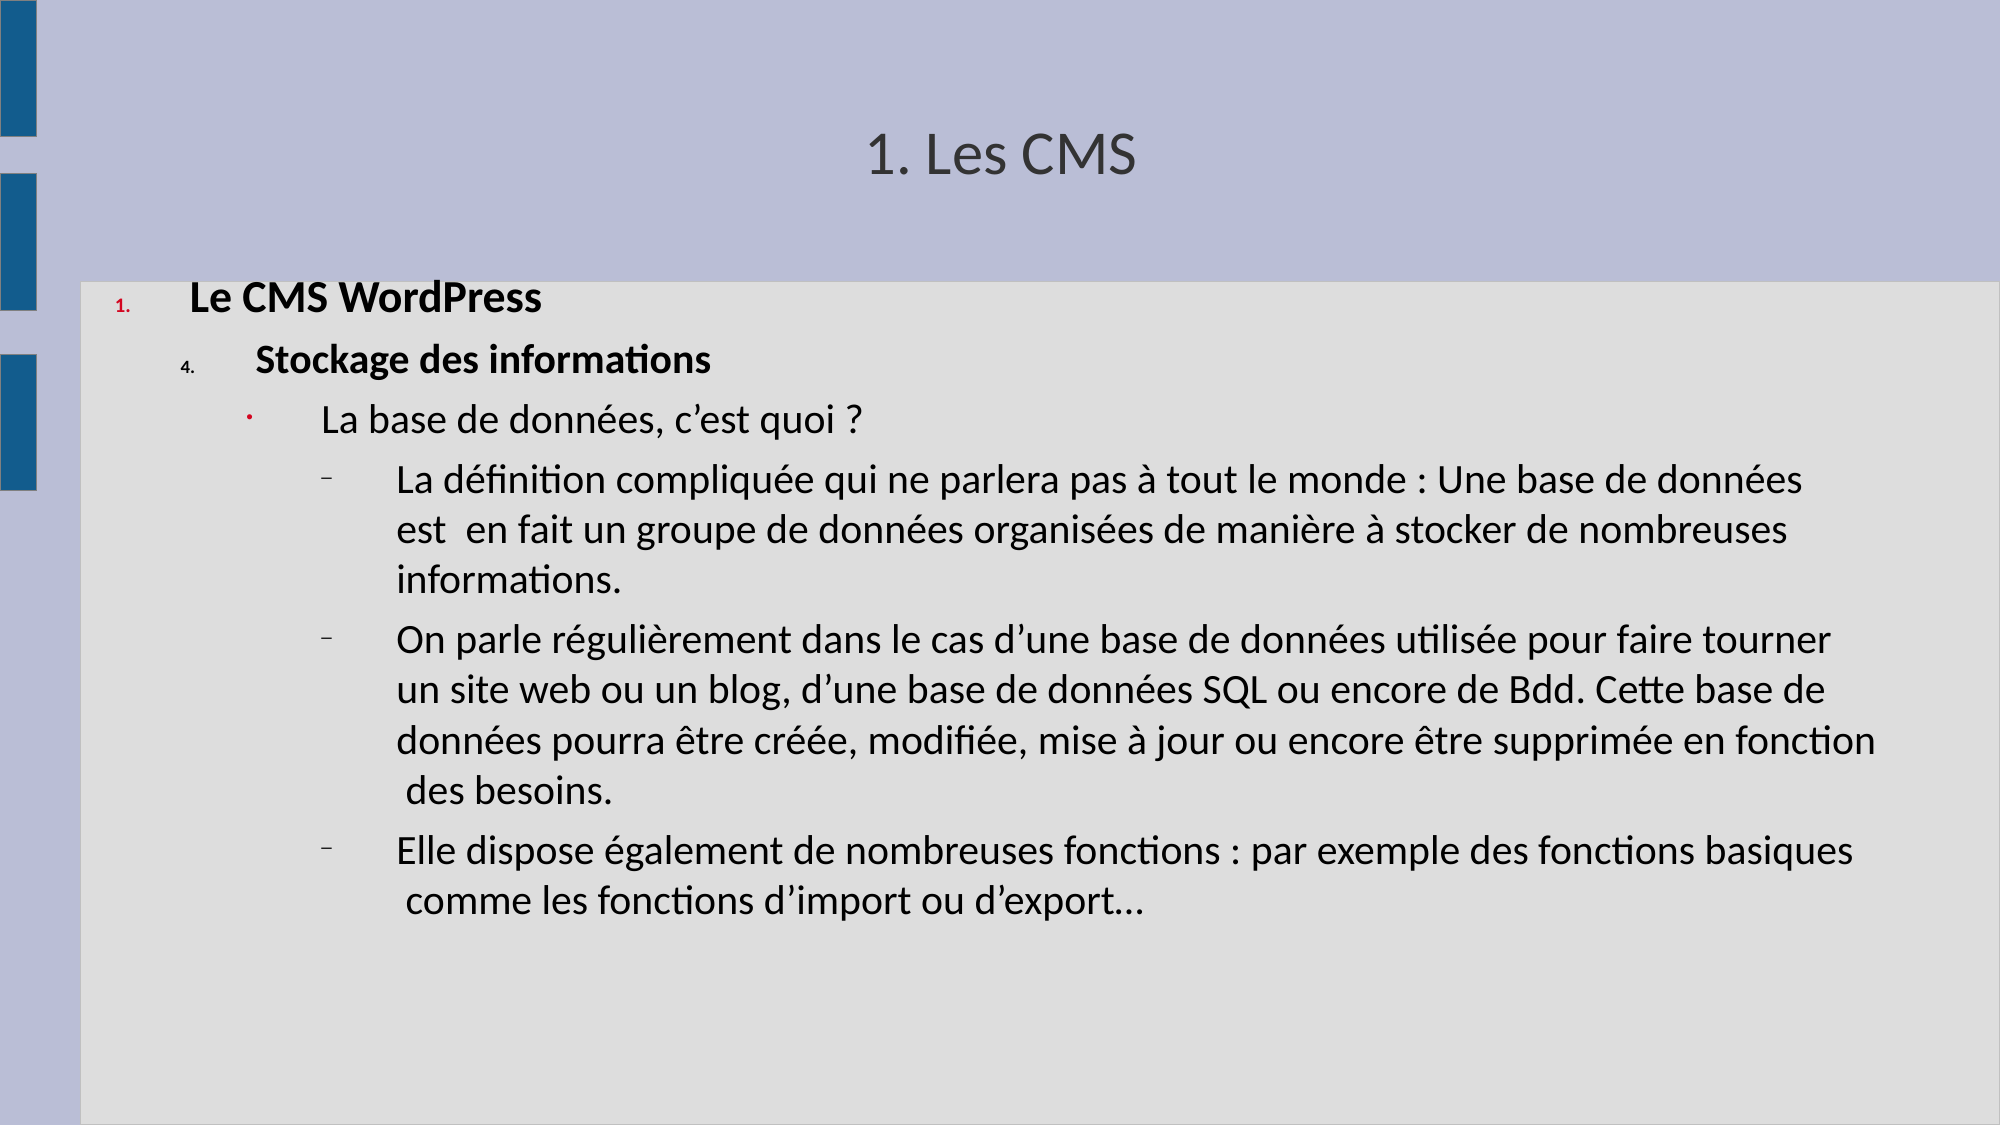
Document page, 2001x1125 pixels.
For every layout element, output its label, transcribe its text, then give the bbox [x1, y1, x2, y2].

text_box Le CMS WordPress Stockage des informations La base de données, c’est quoi ? La définition compliquée qui ne parlera pas à tout le monde : Une base de données est en fait un groupe de données organisées de manière à stocker de nombreuses informations. On parle régulièrement dans le cas d’une base de données utilisée pour faire tourner un site web ou un blog, d’une base de données SQL ou encore de Bdd. Cette base de données pourra être créée, modifiée, mise à jour ou encore être supprimée en fonction des besoins. Elle dispose également de nombreuses fonctions : par exemple des fonctions basiques comme les fonctions d’import ou d’export… [112, 254, 1879, 923]
title 1. Les CMS [859, 109, 1141, 254]
